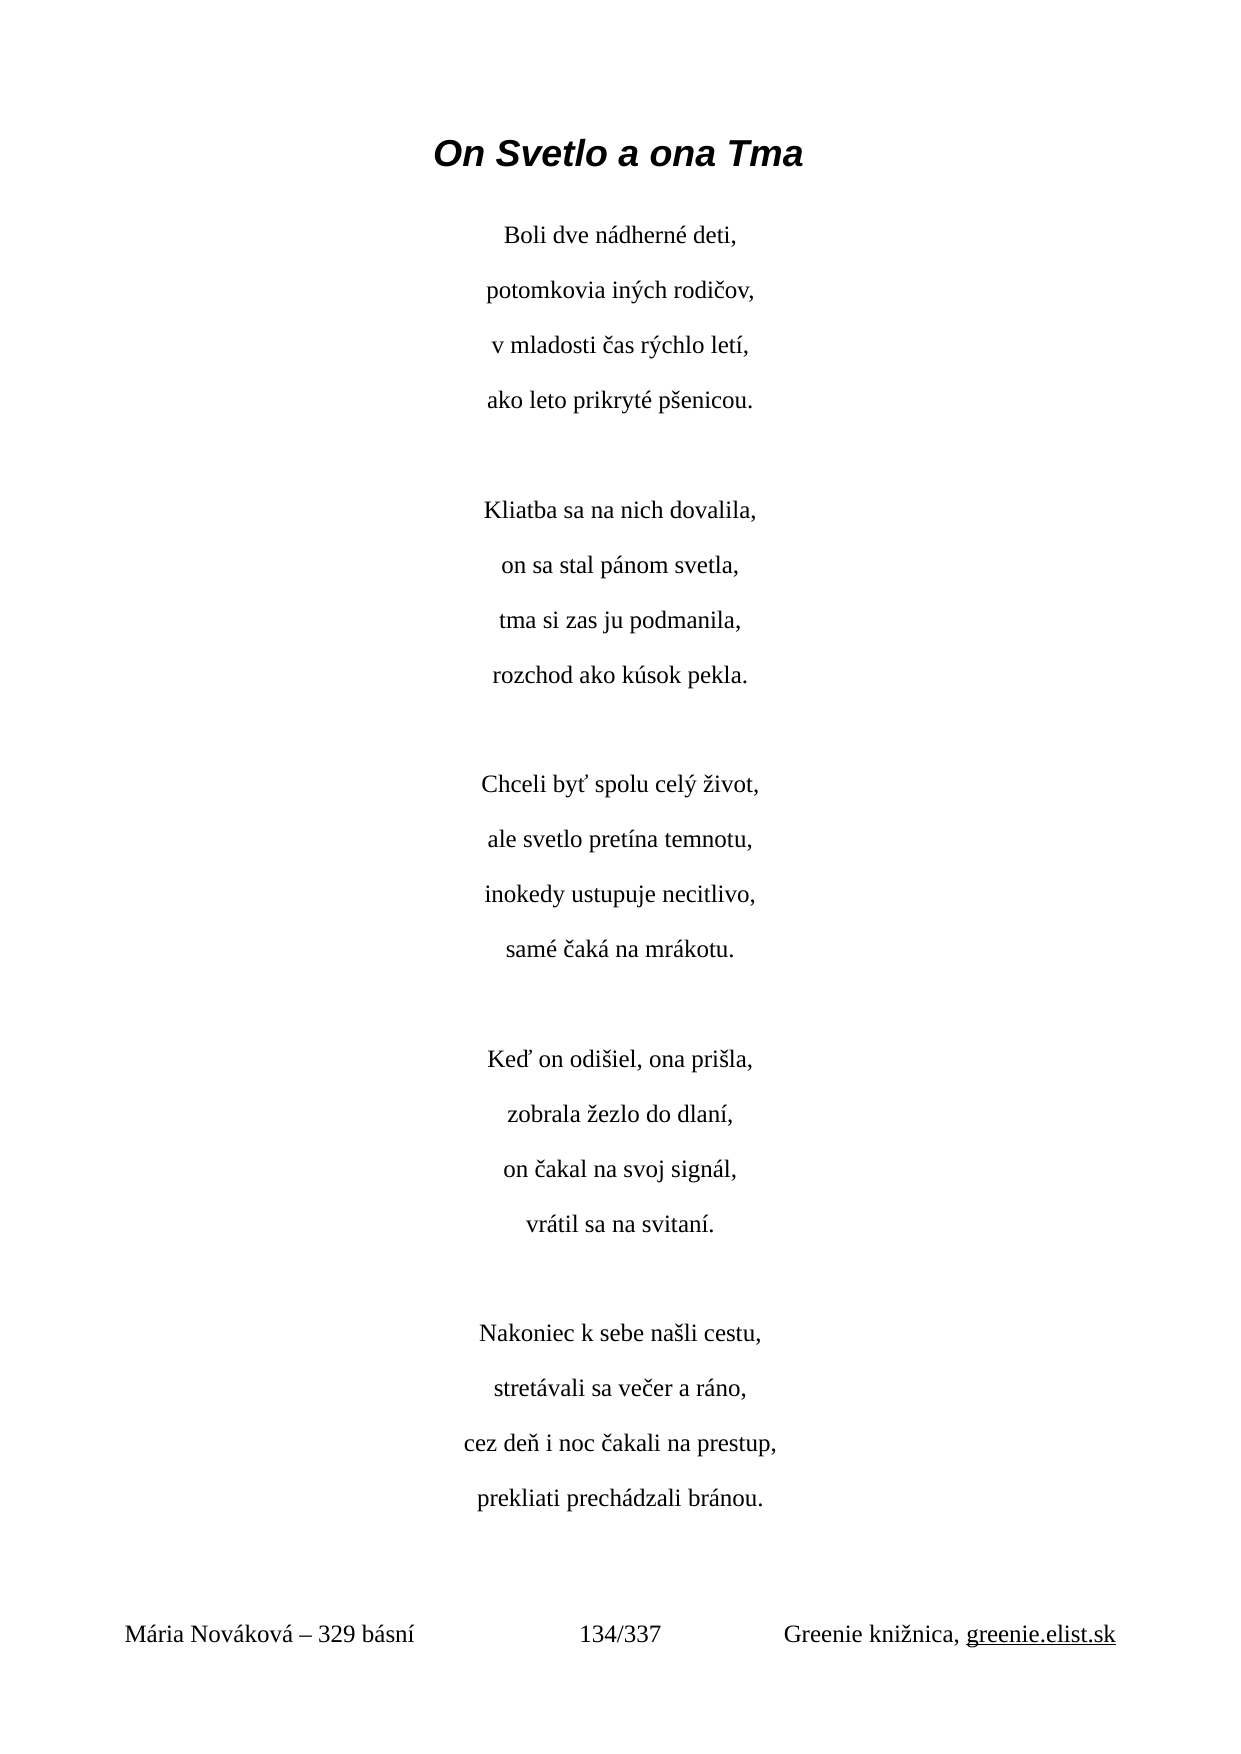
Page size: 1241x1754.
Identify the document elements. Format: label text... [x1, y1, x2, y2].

text inokedy ustupuje necitlivo, [106, 879, 1134, 908]
text Nakoniec k sebe našli cestu, [106, 1318, 1134, 1347]
text cez deň i noc čakali na prestup, [106, 1428, 1134, 1457]
text stretávali sa večer a ráno, [106, 1373, 1134, 1402]
text zobrala žezlo do dlaní, [106, 1099, 1134, 1128]
text prekliati prechádzali bránou. [106, 1483, 1134, 1512]
text ako leto prikryté pšenicou. [106, 385, 1134, 414]
text Kliatba sa na nich dovalila, [106, 495, 1134, 524]
text on čakal na svoj signál, [106, 1154, 1134, 1182]
text samé čaká na mrákotu. [106, 934, 1134, 963]
text ale svetlo pretína temnotu, [106, 824, 1134, 853]
text on sa stal pánom svetla, [106, 550, 1134, 579]
text Keď on odišiel, ona prišla, [106, 1044, 1134, 1073]
text vrátil sa na svitaní. [106, 1209, 1134, 1237]
subtitle On Svetlo a ona Tma [106, 131, 1134, 174]
text Chceli byť spolu celý život, [106, 769, 1134, 798]
text rozchod ako kúsok pekla. [106, 660, 1134, 688]
text potomkovia iných rodičov, [106, 275, 1134, 304]
text v mladosti čas rýchlo letí, [106, 330, 1134, 359]
text Boli dve nádherné deti, [106, 221, 1134, 249]
text tma si zas ju podmanila, [106, 605, 1134, 633]
